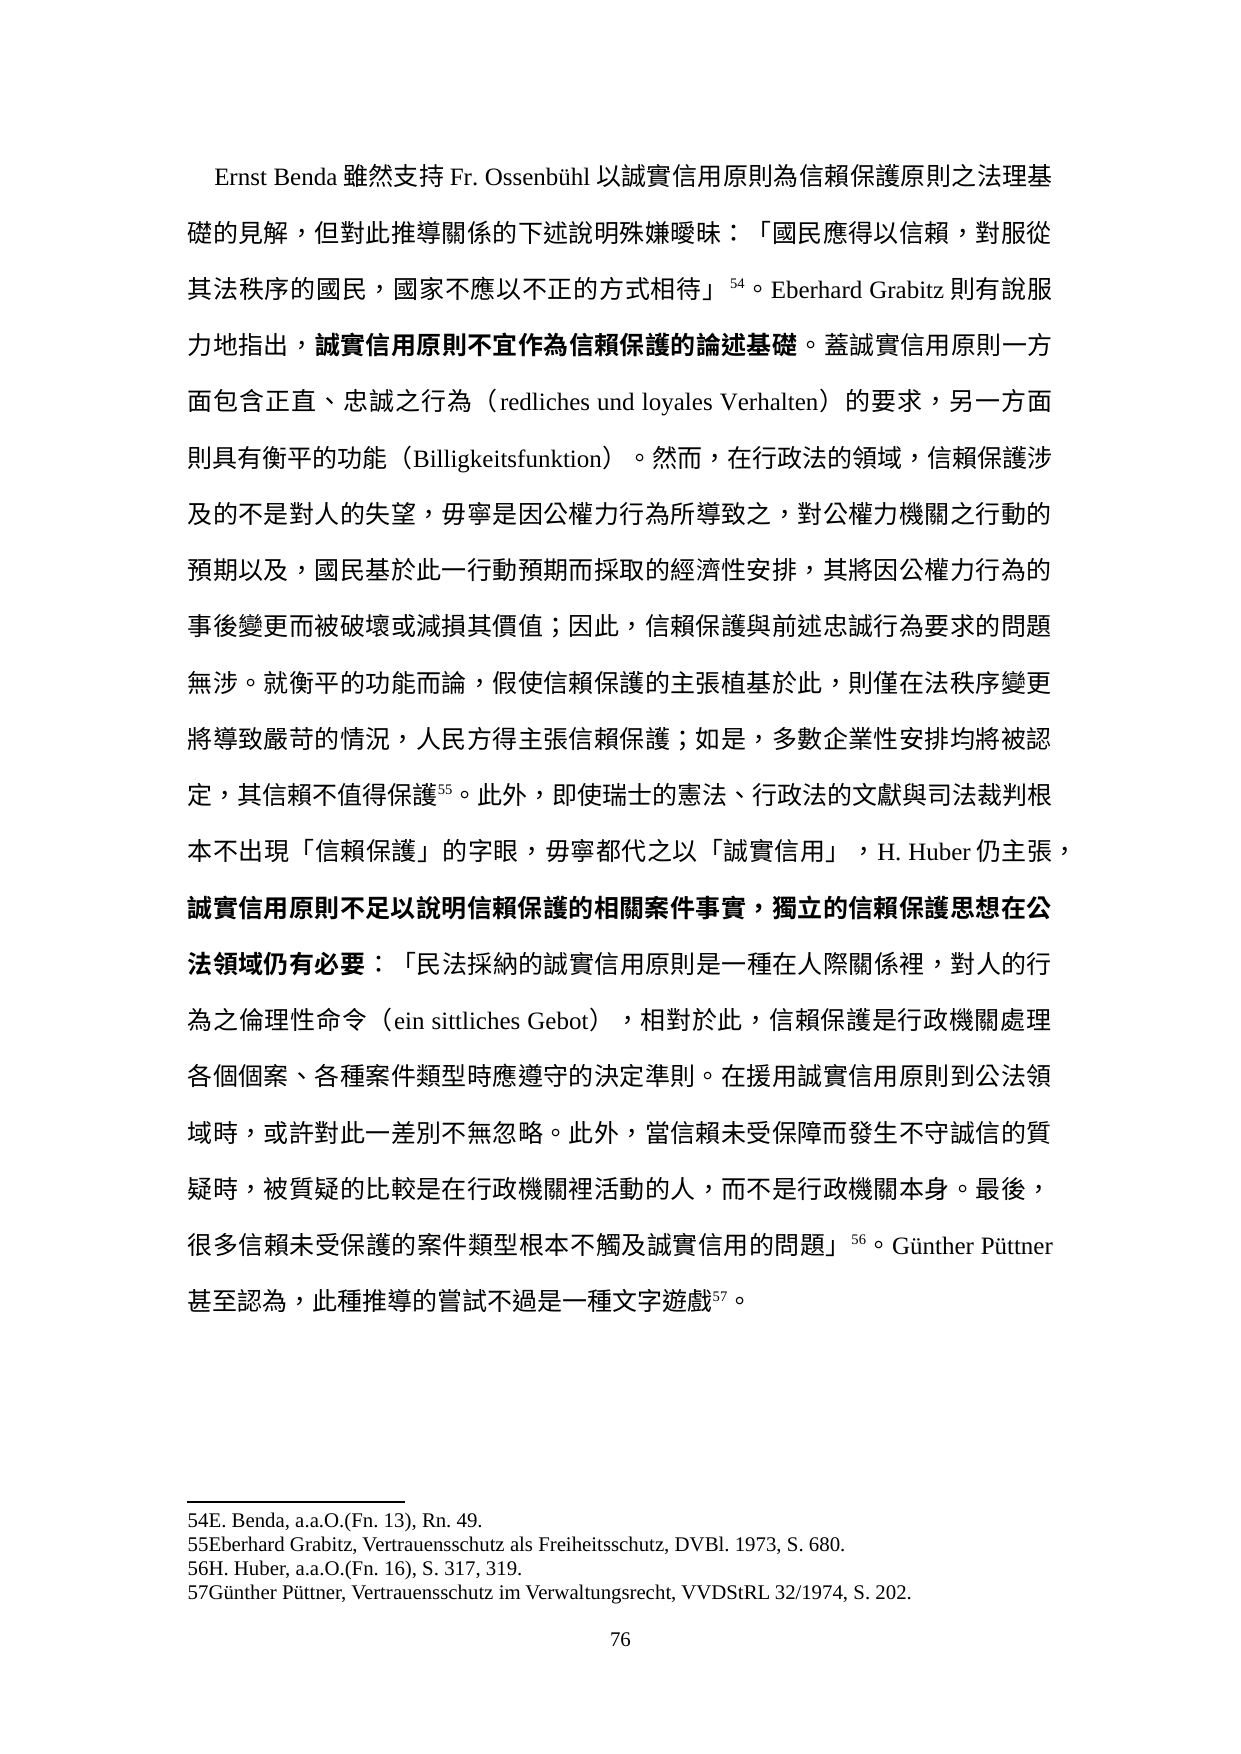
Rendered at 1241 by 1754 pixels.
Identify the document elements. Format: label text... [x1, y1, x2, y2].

text E. Benda, a.a.O.(Fn. 13), Rn. 49. [187, 1508, 1053, 1532]
text Eberhard Grabitz, Vertrauensschutz als Freiheitsschutz, DVBl. 1973, S. 680. [187, 1532, 1053, 1556]
text Günther Püttner, Vertrauensschutz im Verwaltungsrecht, VVDStRL 32/1974, S. 202. [187, 1580, 1053, 1604]
text Ernst Benda雖然支持Fr. Ossenbühl以誠實信用原則為信賴保護原則之法理基礎的見解，但對此推導關係的下述說明殊嫌曖昧：「國民應得以信賴，對服從其法秩序的國民，國家不應以不正的方式相待」。Eberhard Grabitz則有說服力地指出，誠實信用原則不宜作為信賴保護的論述基礎。蓋誠實信用原則一方面包含正直、忠誠之行為（redliches und loyales Verhalten）的要求，另一方面則具有衡平的功能（Billigkeitsfunktion）。然而，在行政法的領域，信賴保護涉及的不是對人的失望，毋寧是因公權力行為所導致之，對公權力機關之行動的預期以及，國民基於此一行動預期而採取的經濟性安排，其將因公權力行為的事後變更而被破壞或減損其價值；因此，信賴保護與前述忠誠行為要求的問題無涉。就衡平的功能而論，假使信賴保護的主張植基於此，則僅在法秩序變更將導致嚴苛的情況，人民方得主張信賴保護；如是，多數企業性安排均將被認定，其信賴不值得保護。此外，即使瑞士的憲法、行政法的文獻與司法裁判根本不出現「信賴保護」的字眼，毋寧都代之以「誠實信用」，H. Huber仍主張，誠實信用原則不足以說明信賴保護的相關案件事實，獨立的信賴保護思想在公法領域仍有必要：「民法採納的誠實信用原則是一種在人際關係裡，對人的行為之倫理性命令（ein sittliches Gebot），相對於此，信賴保護是行政機關處理各個個案、各種案件類型時應遵守的決定準則。在援用誠實信用原則到公法領域時，或許對此一差別不無忽略。此外，當信賴未受保障而發生不守誠信的質疑時，被質疑的比較是在行政機關裡活動的人，而不是行政機關本身。最後，很多信賴未受保護的案件類型根本不觸及誠實信用的問題」。Günther Püttner甚至認為，此種推導的嘗試不過是一種文字遊戲。 [187, 150, 1053, 1312]
text H. Huber, a.a.O.(Fn. 16), S. 317, 319. [187, 1556, 1053, 1580]
